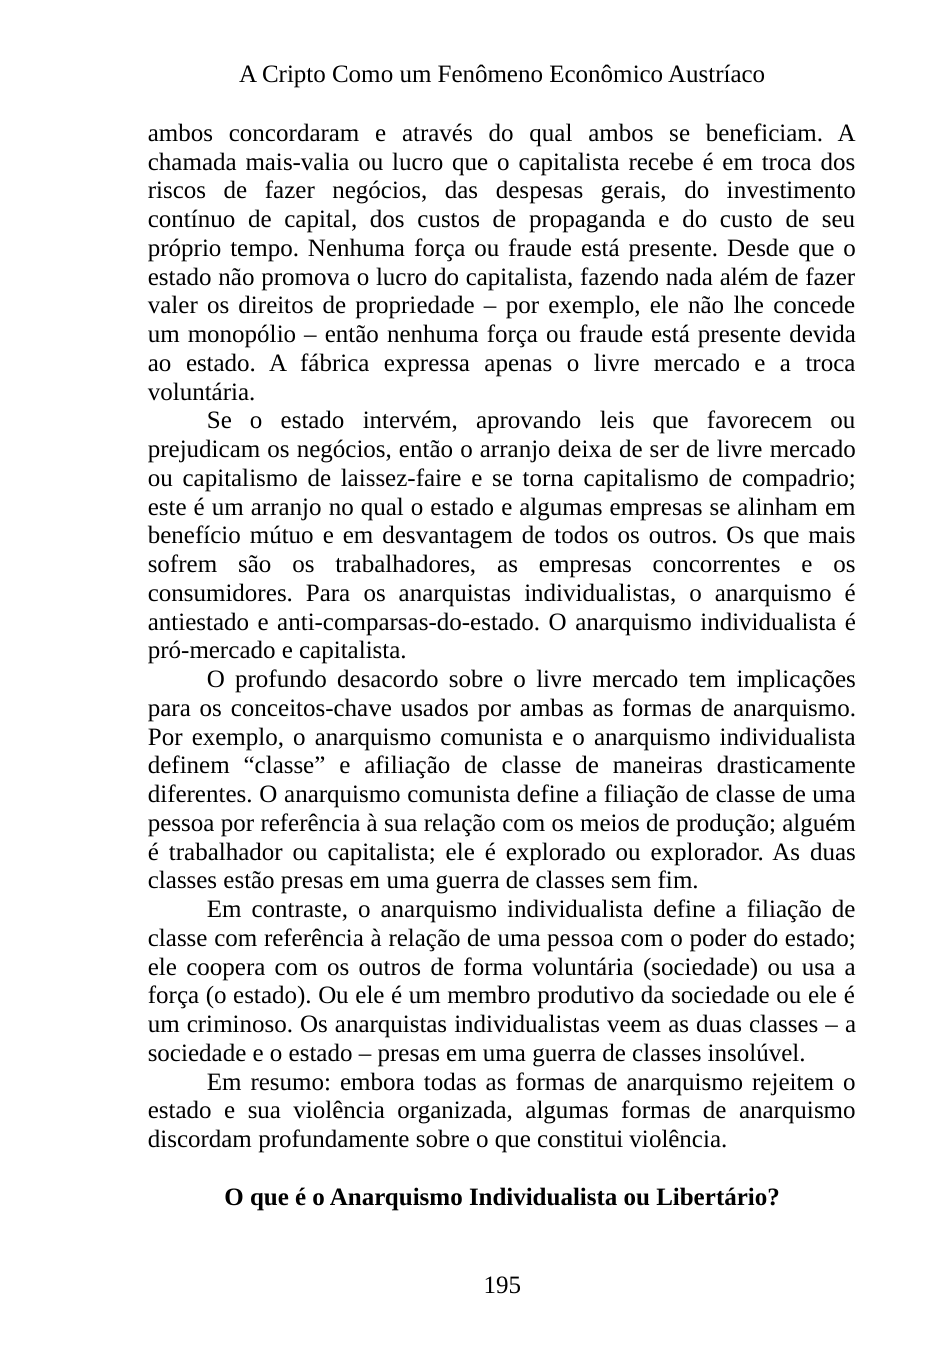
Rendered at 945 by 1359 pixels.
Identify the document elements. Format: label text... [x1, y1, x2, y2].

text Se o estado intervém, aprovando leis que favorecem ou prejudicam os negócios, então o arranjo deixa de ser de livre mercado ou capitalismo de laissez-faire e se torna capitalismo de compadrio; este é um arranjo no qual o estado e algumas empresas se alinham em benefício mútuo e em desvantagem de todos os outros. Os que mais sofrem são os trabalhadores, as empresas concorrentes e os consumidores. Para os anarquistas individualistas, o anarquismo é antiestado e anti-comparsas-do-estado. O anarquismo individualista é pró-mercado e capitalista. [148, 406, 856, 664]
subtitle O que é o Anarquismo Individualista ou Libertário? [148, 1182, 856, 1211]
text ambos concordaram e através do qual ambos se beneficiam. A chamada mais-valia ou lucro que o capitalista recebe é em troca dos riscos de fazer negócios, das despesas gerais, do investimento contínuo de capital, dos custos de propaganda e do custo de seu próprio tempo. Nenhuma força ou fraude está presente. Desde que o estado não promova o lucro do capitalista, fazendo nada além de fazer valer os direitos de propriedade – por exemplo, ele não lhe concede um monopólio – então nenhuma força ou fraude está presente devida ao estado. A fábrica expressa apenas o livre mercado e a troca voluntária. [148, 118, 856, 406]
text O profundo desacordo sobre o livre mercado tem implicações para os conceitos-chave usados por ambas as formas de anarquismo. Por exemplo, o anarquismo comunista e o anarquismo individualista definem “classe” e afiliação de classe de maneiras drasticamente diferentes. O anarquismo comunista define a filiação de classe de uma pessoa por referência à sua relação com os meios de produção; alguém é trabalhador ou capitalista; ele é explorado ou explorador. As duas classes estão presas em uma guerra de classes sem fim. [148, 664, 856, 894]
text Em contraste, o anarquismo individualista define a filiação de classe com referência à relação de uma pessoa com o poder do estado; ele coopera com os outros de forma voluntária (sociedade) ou usa a força (o estado). Ou ele é um membro produtivo da sociedade ou ele é um criminoso. Os anarquistas individualistas veem as duas classes – a sociedade e o estado – presas em uma guerra de classes insolúvel. [148, 894, 856, 1067]
text Em resumo: embora todas as formas de anarquismo rejeitem o estado e sua violência organizada, algumas formas de anarquismo discordam profundamente sobre o que constitui violência. [148, 1067, 856, 1153]
